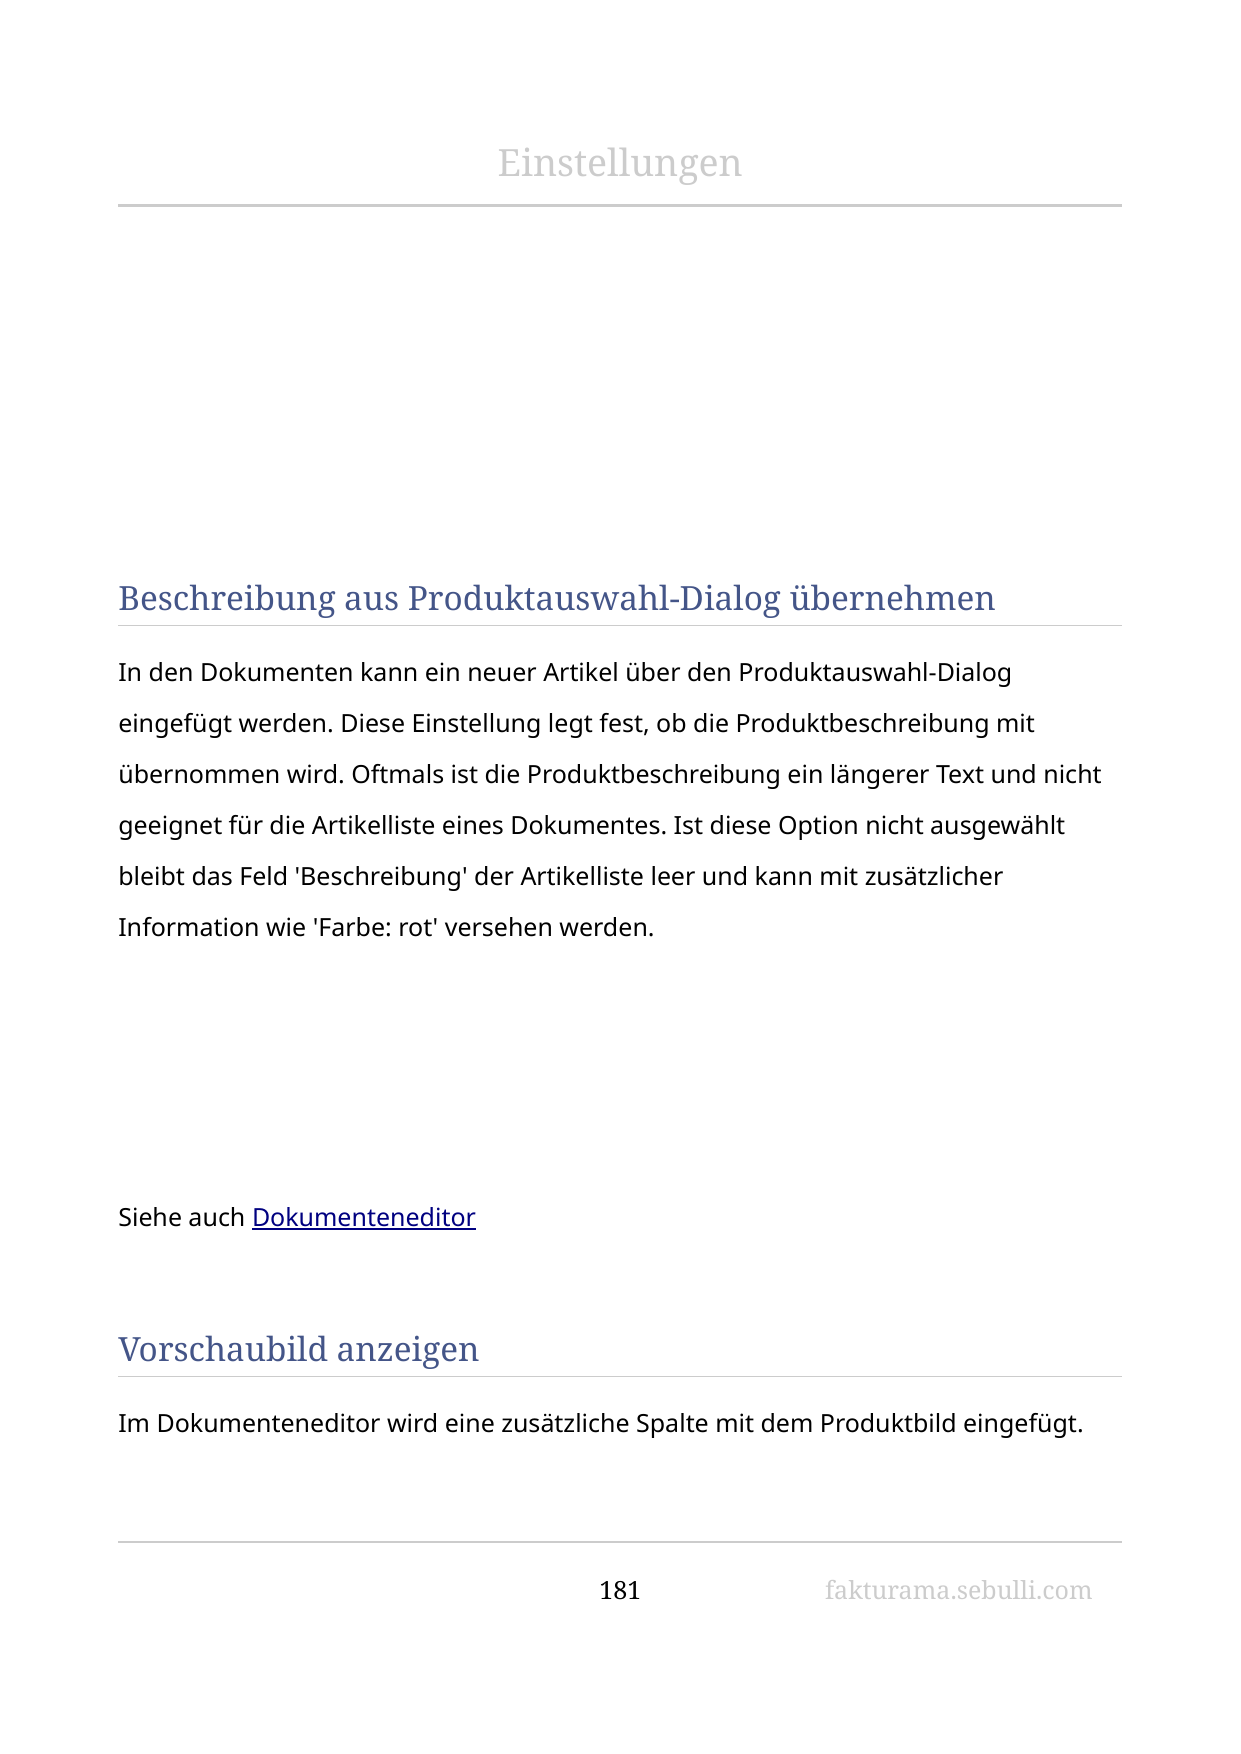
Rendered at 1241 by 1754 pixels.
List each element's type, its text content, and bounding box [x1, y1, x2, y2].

text Siehe auch Dokumenteneditor [118, 1200, 1122, 1234]
text Im Dokumenteneditor wird eine zusätzliche Spalte mit dem Produktbild eingefügt. [118, 1405, 1122, 1439]
subtitle Beschreibung aus Produktauswahl-Dialog übernehmen [118, 575, 1122, 625]
text In den Dokumenten kann ein neuer Artikel über den Produktauswahl-Dialog eingefügt werden. Diese Einstellung legt fest, ob die Produktbeschreibung mit übernommen wird. Oftmals ist die Produktbeschreibung ein längerer Text und nicht geeignet für die Artikelliste eines Dokumentes. Ist diese Option nicht ausgewählt bleibt das Feld 'Beschreibung' der Artikelliste leer und kann mit zusätzlicher Information wie 'Farbe: rot' versehen werden. [118, 655, 1122, 944]
subtitle Vorschaubild anzeigen [118, 1326, 1122, 1376]
